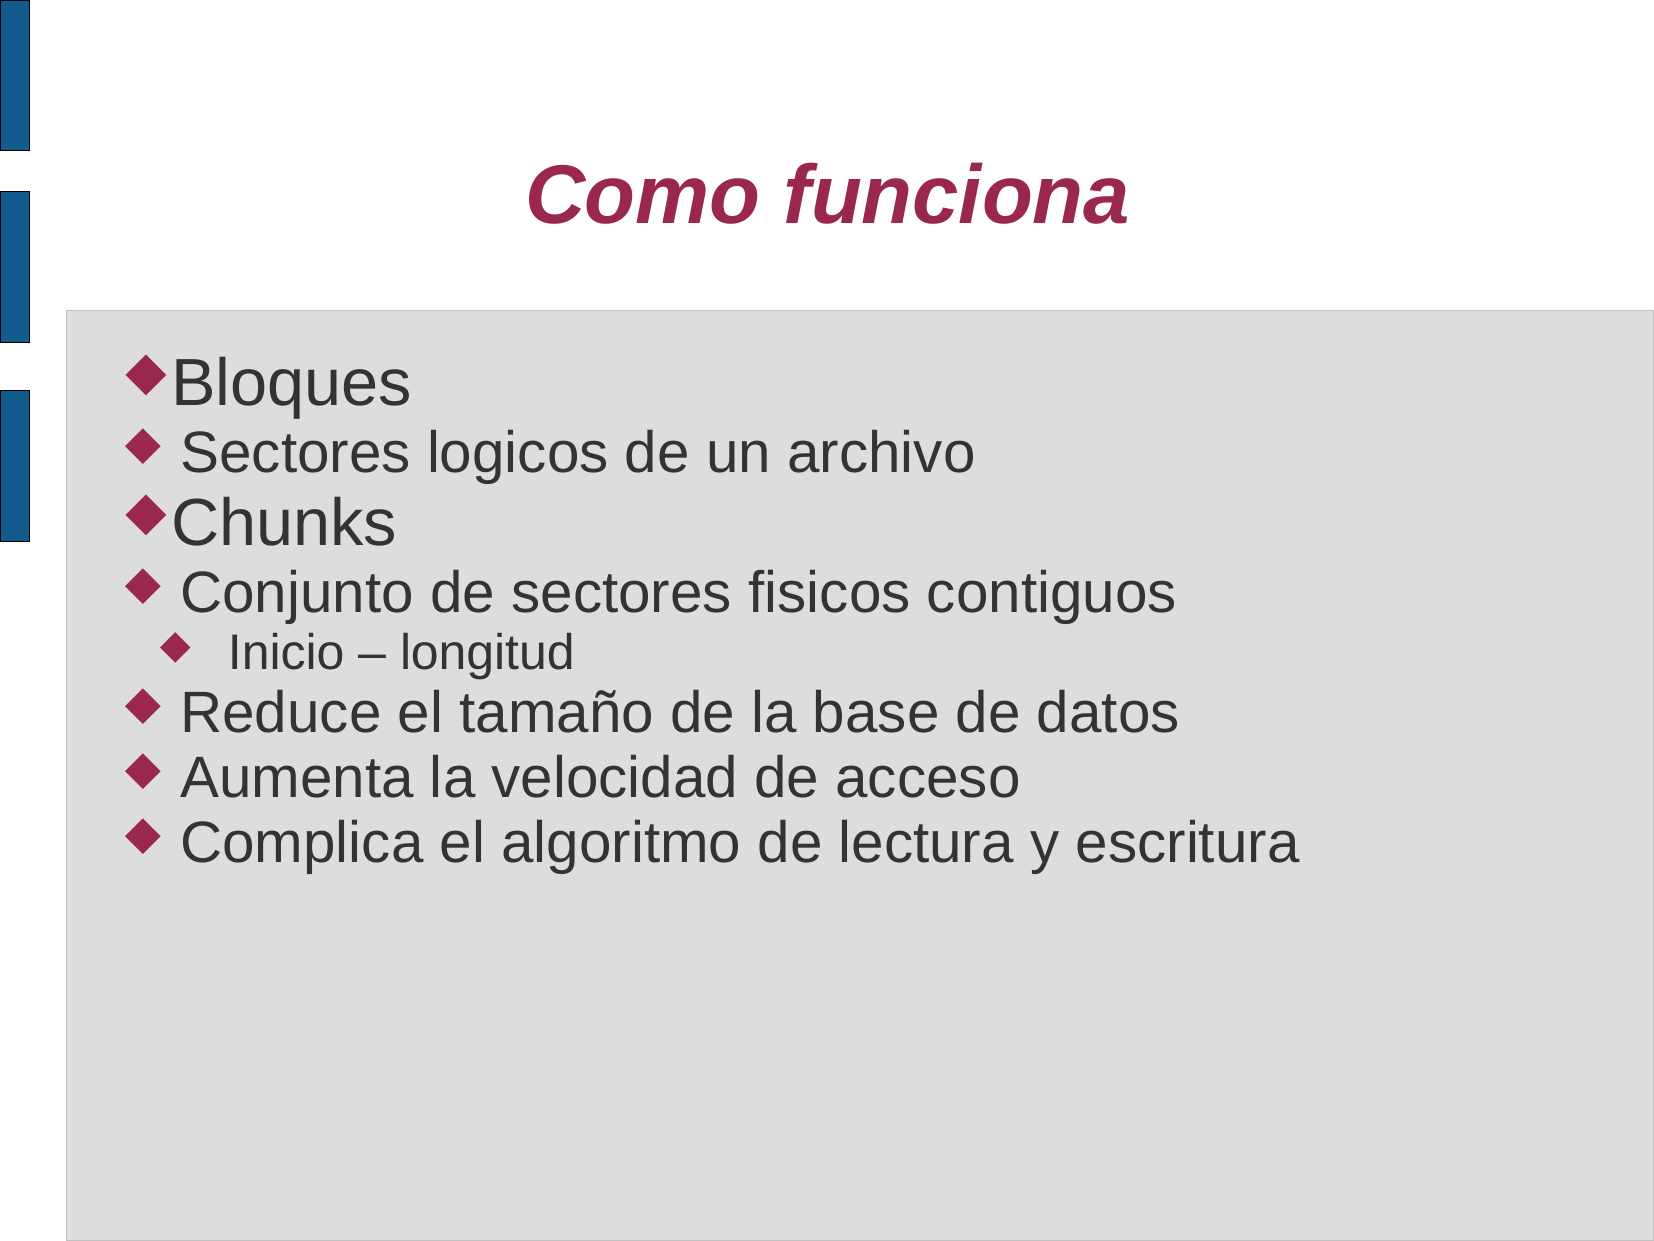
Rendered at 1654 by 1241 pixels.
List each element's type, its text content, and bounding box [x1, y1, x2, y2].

title Como funciona [121, 98, 1534, 291]
list Bloques Sectores logicos de un archivo Chunks Conjunto de sectores fisicos contiguos Inicio – longitud Reduce el tamaño de la base de datos Aumenta la velocidad de acceso Complica el algoritmo de lectura y escritura [121, 344, 1534, 1149]
